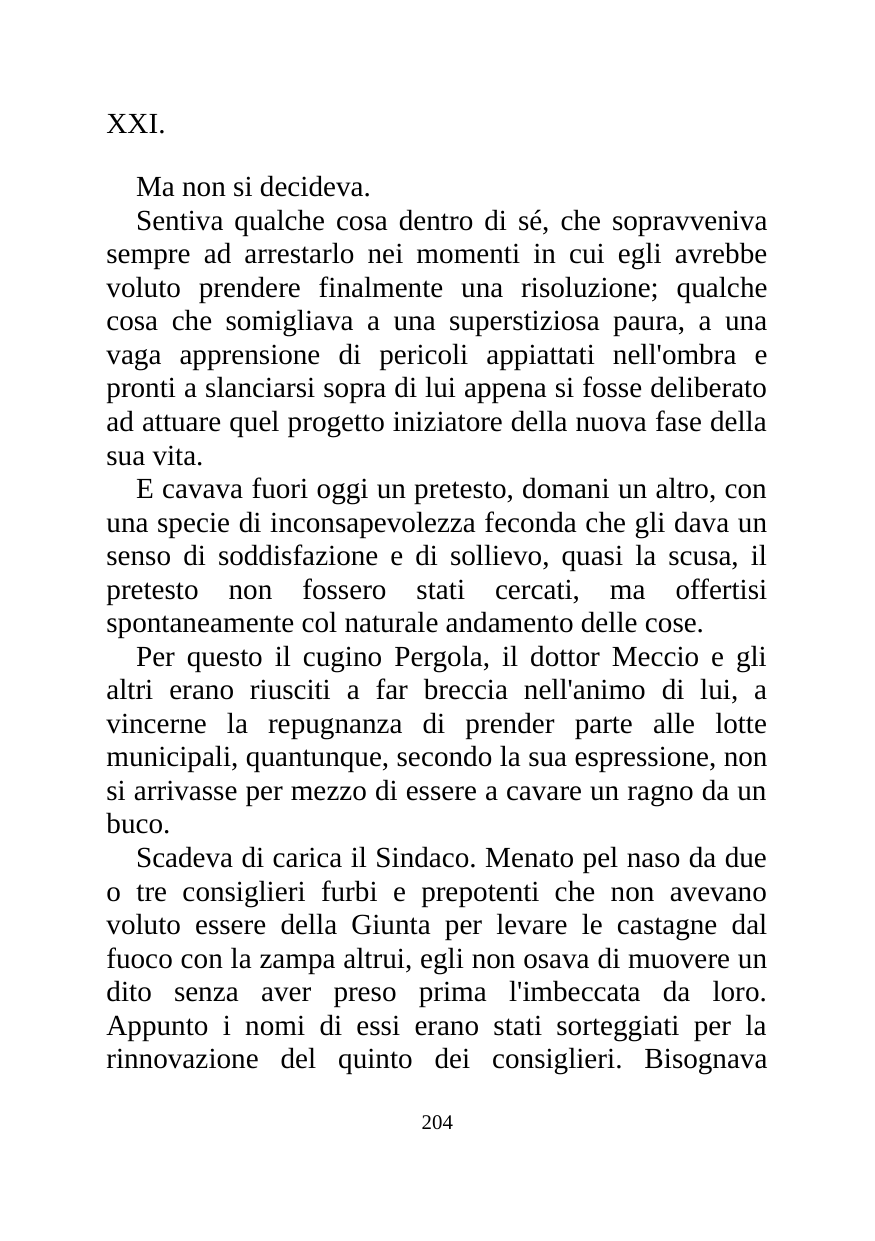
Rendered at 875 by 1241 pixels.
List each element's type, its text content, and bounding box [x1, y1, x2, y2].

text Per questo il cugino Pergola, il dottor Meccio e gli altri erano riusciti a far breccia nell'animo di lui, a vincerne la repugnanza di prender parte alle lotte municipali, quantunque, secondo la sua espressione, non si arrivasse per mezzo di essere a cavare un ragno da un buco. [106, 639, 768, 840]
text E cavava fuori oggi un pretesto, domani un altro, con una specie di inconsapevolezza feconda che gli dava un senso di soddisfazione e di sollievo, quasi la scusa, il pretesto non fossero stati cercati, ma offertisi spontaneamente col naturale andamento delle cose. [106, 471, 768, 639]
text Sentiva qualche cosa dentro di sé, che sopravveniva sempre ad arrestarlo nei momenti in cui egli avrebbe voluto prendere finalmente una risoluzione; qualche cosa che somigliava a una superstiziosa paura, a una vaga apprensione di pericoli appiattati nell'ombra e pronti a slanciarsi sopra di lui appena si fosse deliberato ad attuare quel progetto iniziatore della nuova fase della sua vita. [106, 203, 768, 471]
text Scadeva di carica il Sindaco. Menato pel naso da due o tre consiglieri furbi e prepotenti che non avevano voluto essere della Giunta per levare le castagne dal fuoco con la zampa altrui, egli non osava di muovere un dito senza aver preso prima l'imbeccata da loro. Appunto i nomi di essi erano stati sorteggiati per la rinnovazione del quinto dei consiglieri. Bisognava [106, 840, 768, 1075]
text Ma non si decideva. [106, 169, 768, 203]
subtitle XXI. [106, 106, 768, 140]
